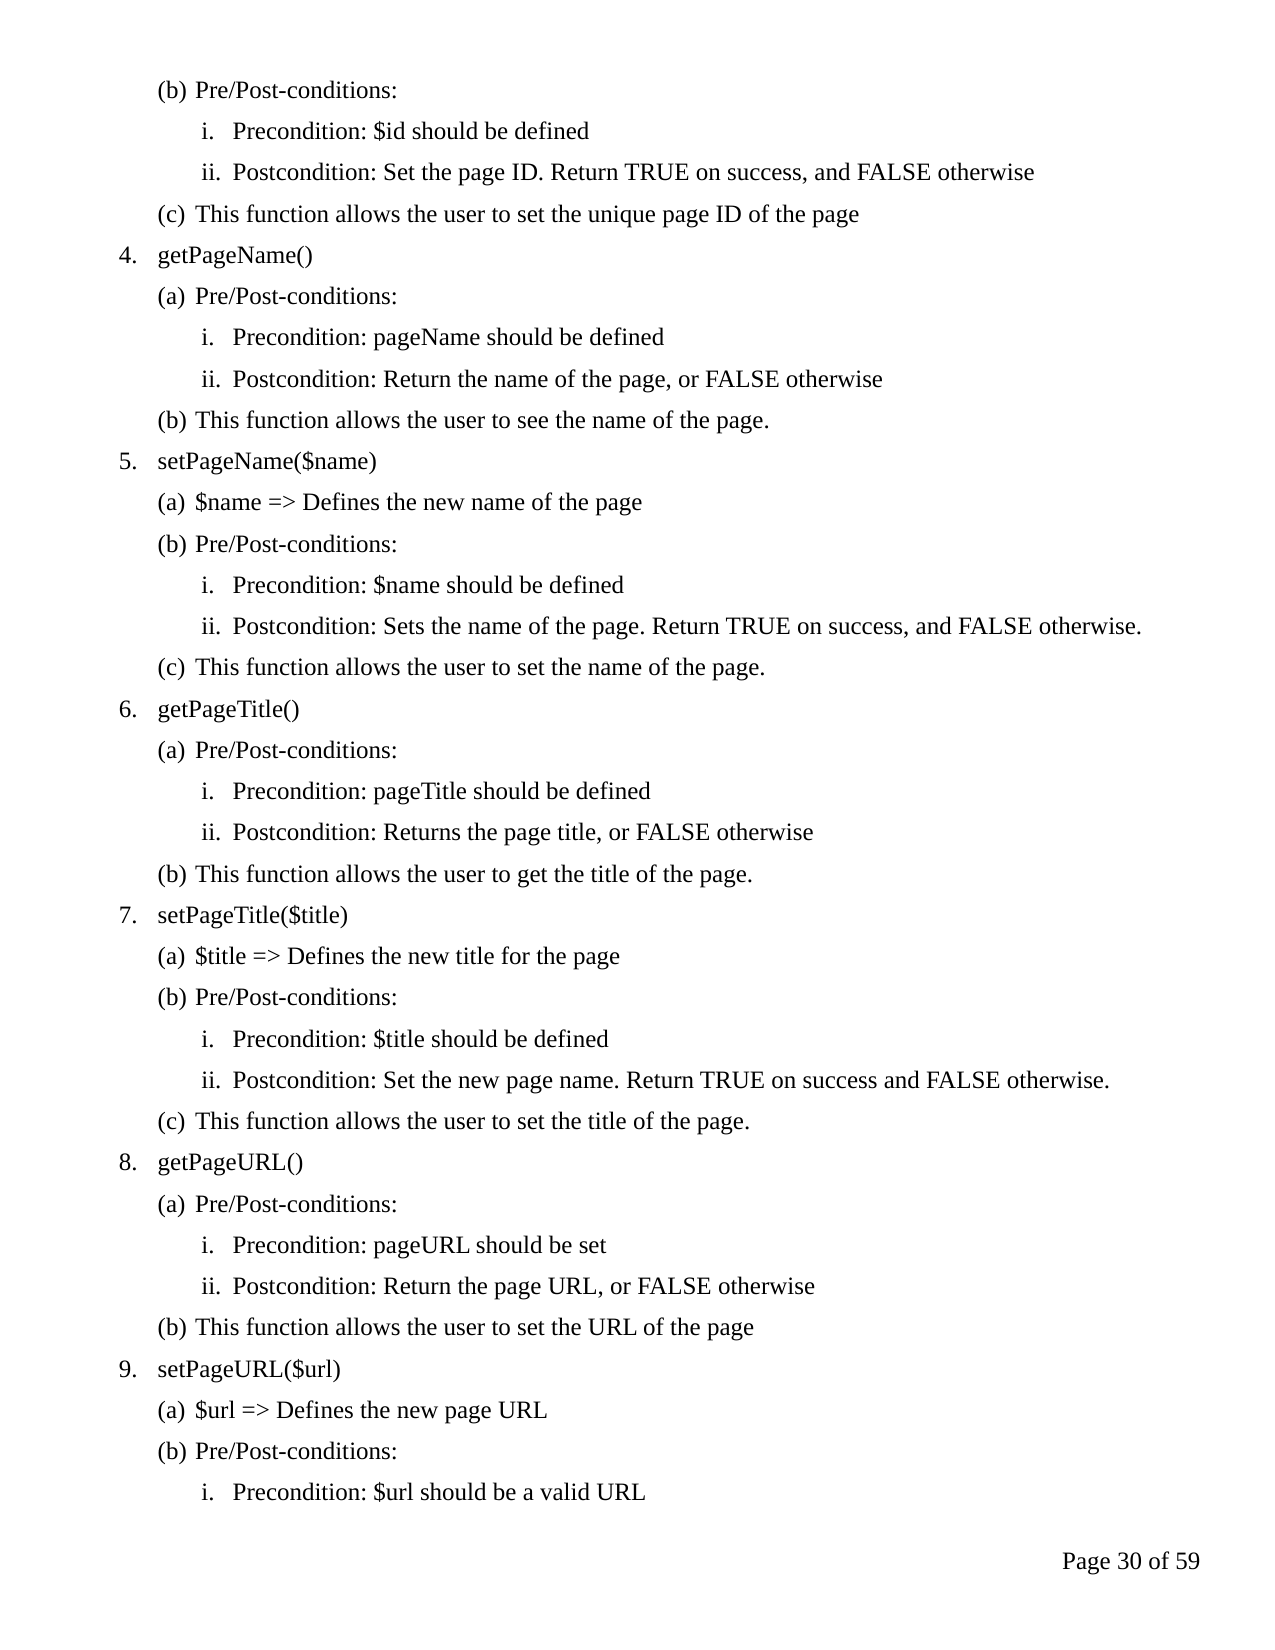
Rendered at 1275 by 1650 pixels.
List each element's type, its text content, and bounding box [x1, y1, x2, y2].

list Pre/Post-conditions: [157, 281, 1200, 310]
list setPageName($name) [112, 446, 1200, 475]
list Precondition: $url should be a valid URL [195, 1477, 1200, 1506]
list getPageTitle() [112, 694, 1200, 722]
list Precondition: pageTitle should be defined [195, 776, 1200, 805]
list Postcondition: Set the page ID. Return TRUE on success, and FALSE otherwise [195, 157, 1200, 186]
list Precondition: $id should be defined [195, 116, 1200, 145]
list Postcondition: Set the new page name. Return TRUE on success and FALSE otherwise. [195, 1065, 1200, 1094]
list $title => Defines the new title for the page [157, 941, 1200, 970]
list Pre/Post-conditions: [157, 735, 1200, 764]
list setPageTitle($title) [112, 900, 1200, 929]
list Pre/Post-conditions: [157, 1436, 1200, 1465]
list This function allows the user to set the unique page ID of the page [157, 199, 1200, 227]
list Precondition: $title should be defined [195, 1024, 1200, 1052]
list This function allows the user to set the title of the page. [157, 1106, 1200, 1135]
list Precondition: pageURL should be set [195, 1230, 1200, 1259]
list This function allows the user to get the title of the page. [157, 859, 1200, 887]
list Postcondition: Returns the page title, or FALSE otherwise [195, 817, 1200, 846]
list Postcondition: Return the name of the page, or FALSE otherwise [195, 364, 1200, 392]
list getPageName() [112, 240, 1200, 269]
list Precondition: $name should be defined [195, 570, 1200, 599]
list setPageURL($url) [112, 1354, 1200, 1382]
list Pre/Post-conditions: [157, 75, 1200, 104]
list $url => Defines the new page URL [157, 1395, 1200, 1424]
list This function allows the user to set the URL of the page [157, 1312, 1200, 1341]
list Precondition: pageName should be defined [195, 322, 1200, 351]
list This function allows the user to see the name of the page. [157, 405, 1200, 434]
list Postcondition: Return the page URL, or FALSE otherwise [195, 1271, 1200, 1300]
list getPageURL() [112, 1147, 1200, 1176]
list Postcondition: Sets the name of the page. Return TRUE on success, and FALSE otherwise. [195, 611, 1200, 640]
list Pre/Post-conditions: [157, 529, 1200, 557]
list This function allows the user to set the name of the page. [157, 652, 1200, 681]
list Pre/Post-conditions: [157, 1189, 1200, 1217]
list $name => Defines the new name of the page [157, 487, 1200, 516]
list Pre/Post-conditions: [157, 982, 1200, 1011]
